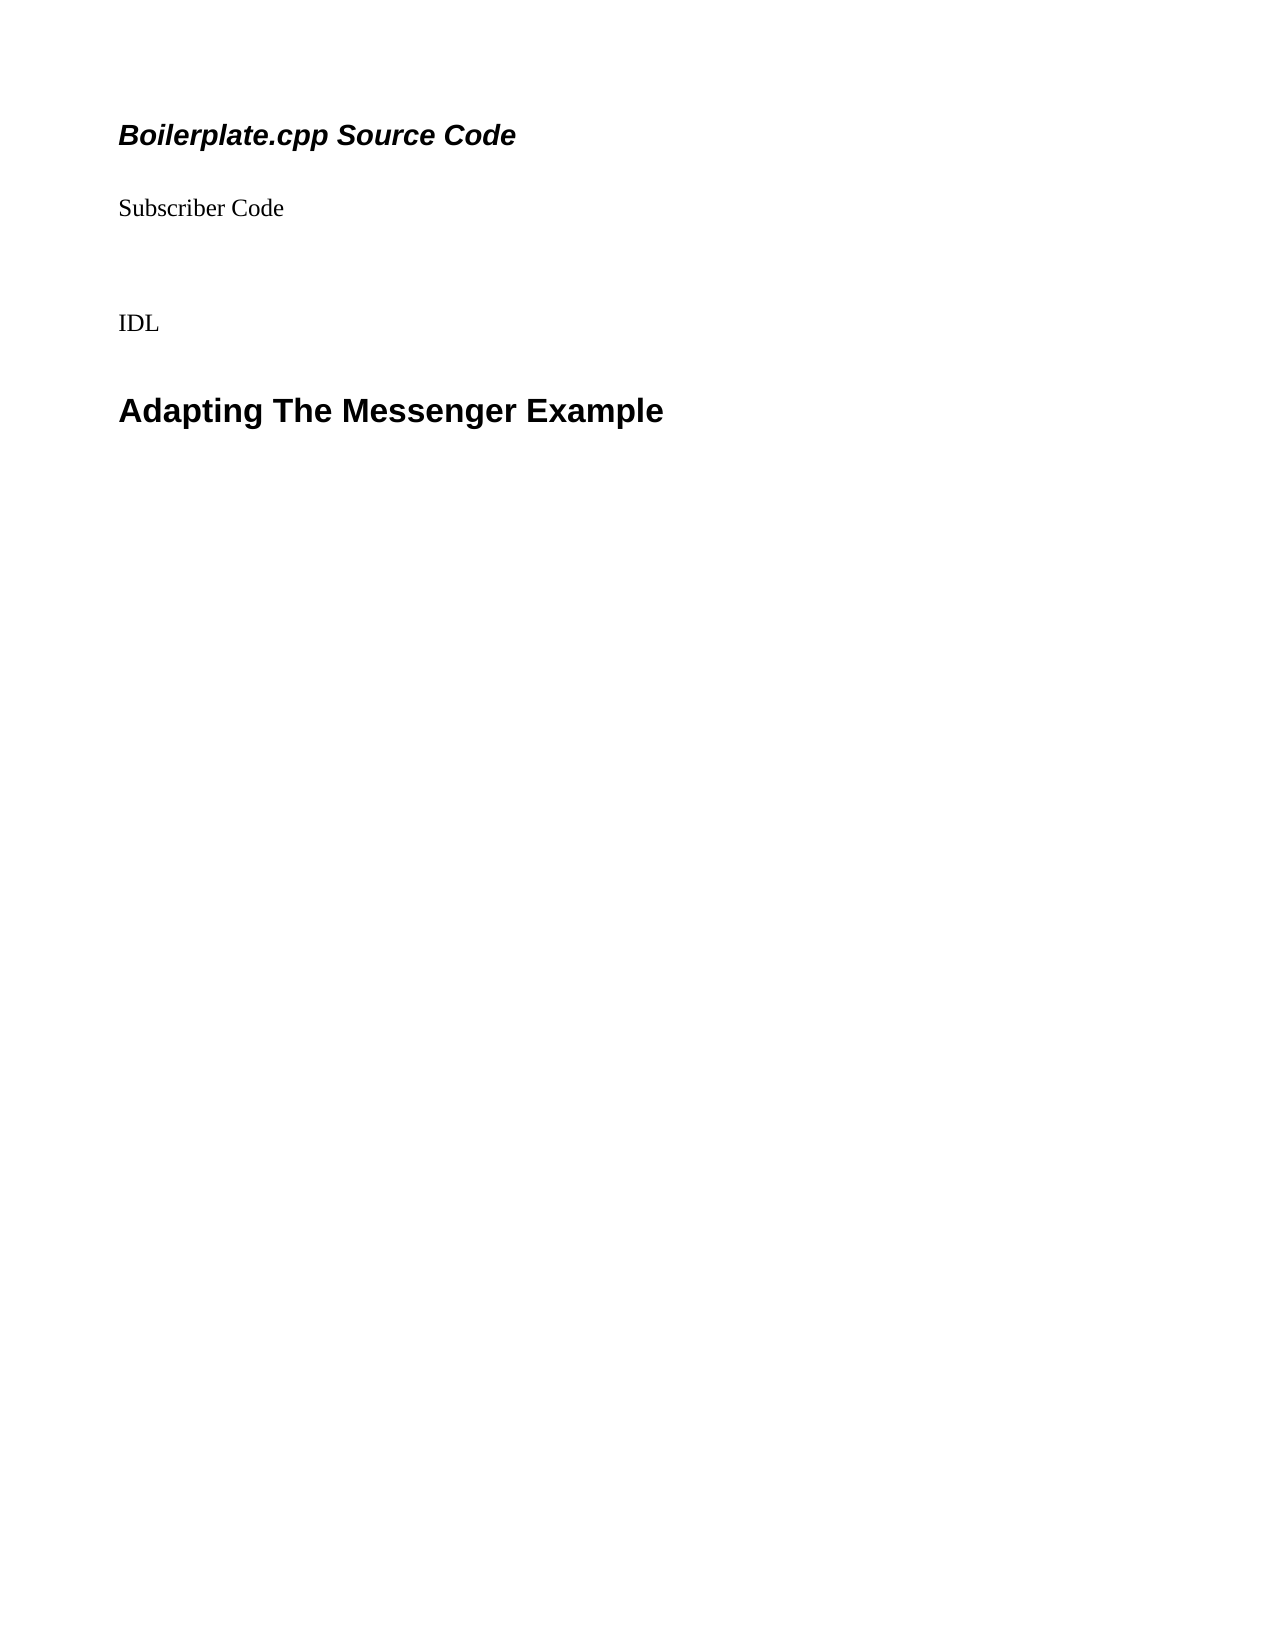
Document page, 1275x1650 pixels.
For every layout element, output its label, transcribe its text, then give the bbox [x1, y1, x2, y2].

text Subscriber Code [118, 193, 1157, 222]
subtitle Adapting The Messenger Example [118, 390, 1157, 429]
subtitle Boilerplate.cpp Source Code [118, 118, 1157, 152]
text IDL [118, 308, 1157, 337]
